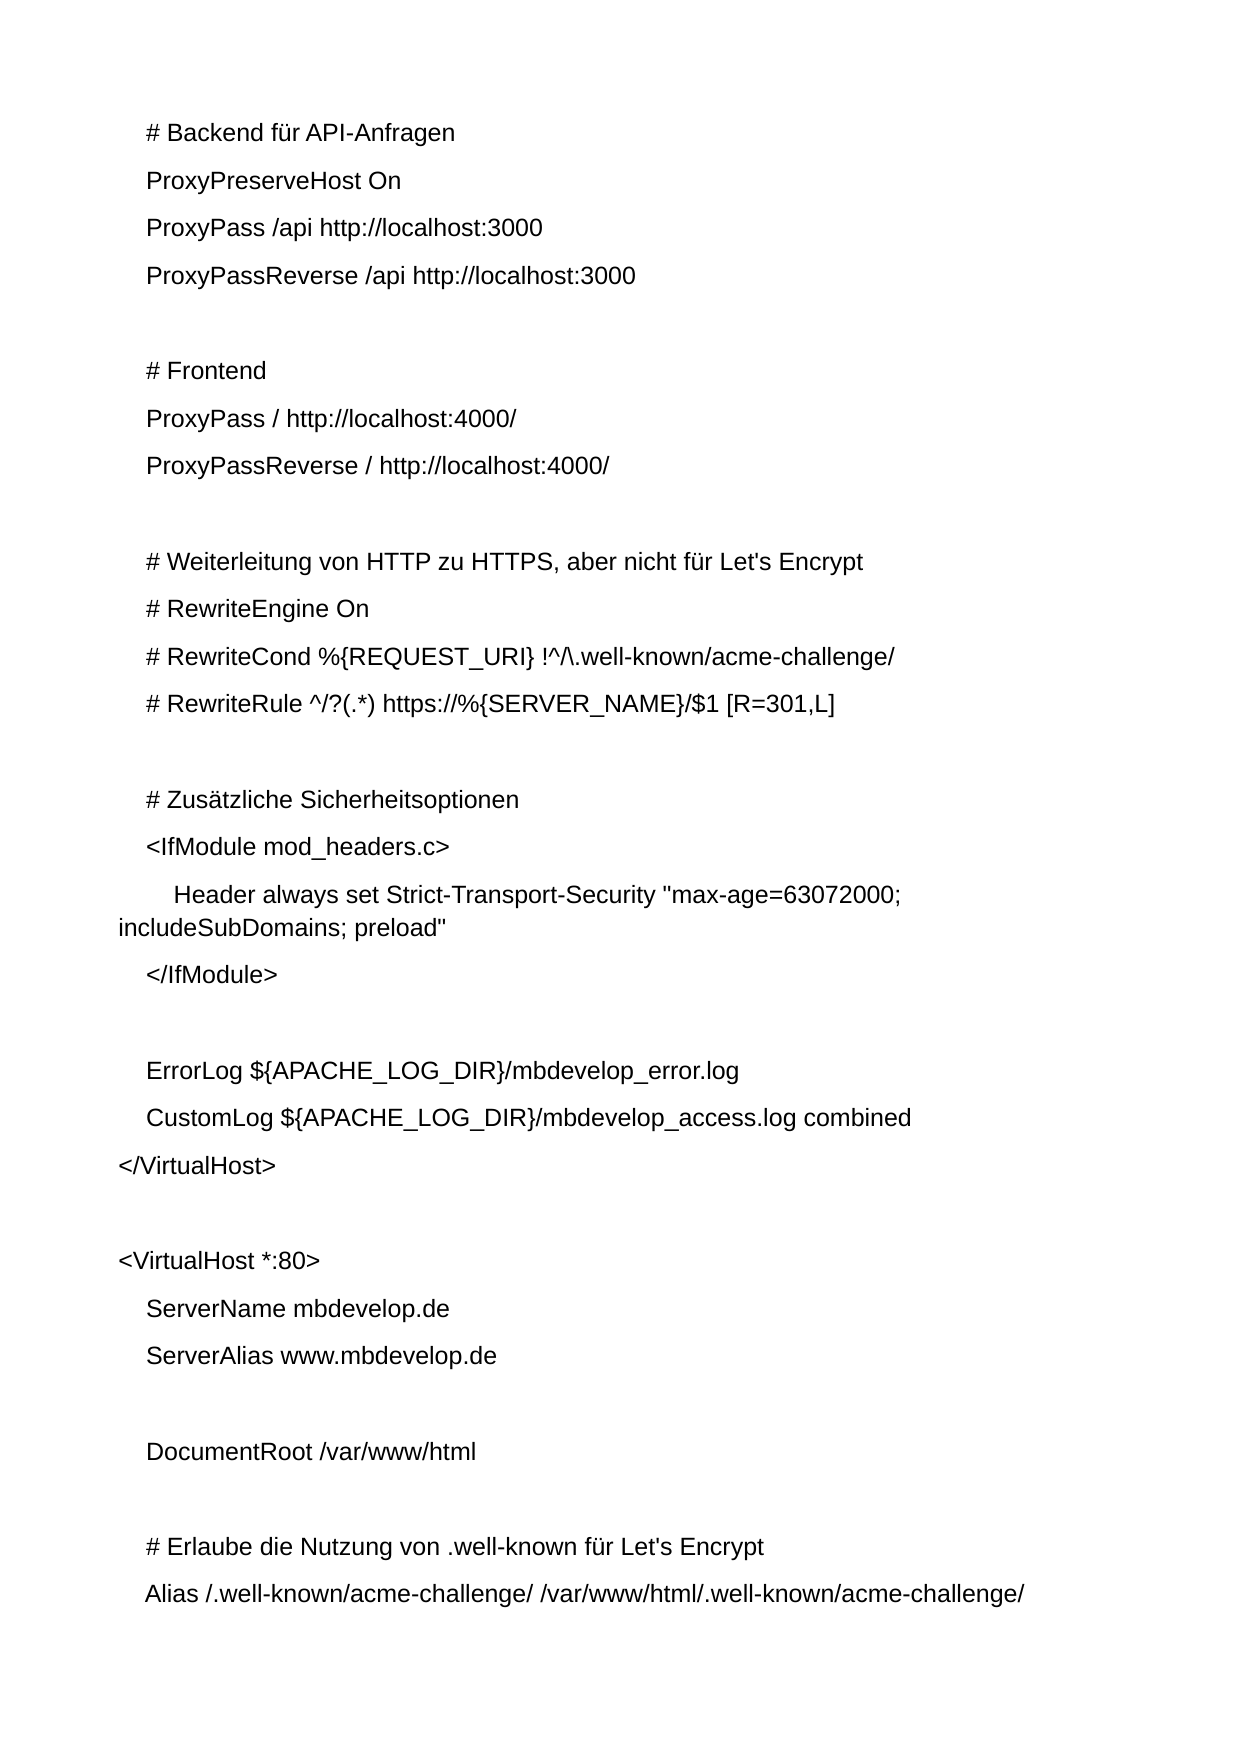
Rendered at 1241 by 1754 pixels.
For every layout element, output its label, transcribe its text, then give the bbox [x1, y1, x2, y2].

text # RewriteEngine On [118, 594, 1122, 623]
text ProxyPassReverse / http://localhost:4000/ [118, 451, 1122, 480]
text ProxyPass /api http://localhost:3000 [118, 213, 1122, 242]
text # Zusätzliche Sicherheitsoptionen [118, 784, 1122, 813]
text ServerName mbdevelop.de [118, 1294, 1122, 1322]
text # Backend für API-Anfragen [118, 118, 1122, 147]
text </IfModule> [118, 960, 1122, 989]
text CustomLog ${APACHE_LOG_DIR}/mbdevelop_access.log combined [118, 1103, 1122, 1132]
text </VirtualHost> [118, 1151, 1122, 1179]
text ProxyPreserveHost On [118, 166, 1122, 194]
text Header always set Strict-Transport-Security "max-age=63072000; includeSubDomains; preload" [118, 880, 1122, 942]
text # Weiterleitung von HTTP zu HTTPS, aber nicht für Let's Encrypt [118, 547, 1122, 575]
text ServerAlias www.mbdevelop.de [118, 1341, 1122, 1370]
text ProxyPass / http://localhost:4000/ [118, 404, 1122, 432]
text Alias /.well-known/acme-challenge/ /var/www/html/.well-known/acme-challenge/ [118, 1579, 1122, 1608]
text # Erlaube die Nutzung von .well-known für Let's Encrypt [118, 1532, 1122, 1560]
text ProxyPassReverse /api http://localhost:3000 [118, 261, 1122, 290]
text <IfModule mod_headers.c> [118, 832, 1122, 861]
text DocumentRoot /var/www/html [118, 1436, 1122, 1465]
text <VirtualHost *:80> [118, 1246, 1122, 1275]
text # Frontend [118, 356, 1122, 385]
text # RewriteCond %{REQUEST_URI} !^/\.well-known/acme-challenge/ [118, 642, 1122, 671]
text # RewriteRule ^/?(.*) https://%{SERVER_NAME}/$1 [R=301,L] [118, 689, 1122, 718]
text ErrorLog ${APACHE_LOG_DIR}/mbdevelop_error.log [118, 1056, 1122, 1084]
